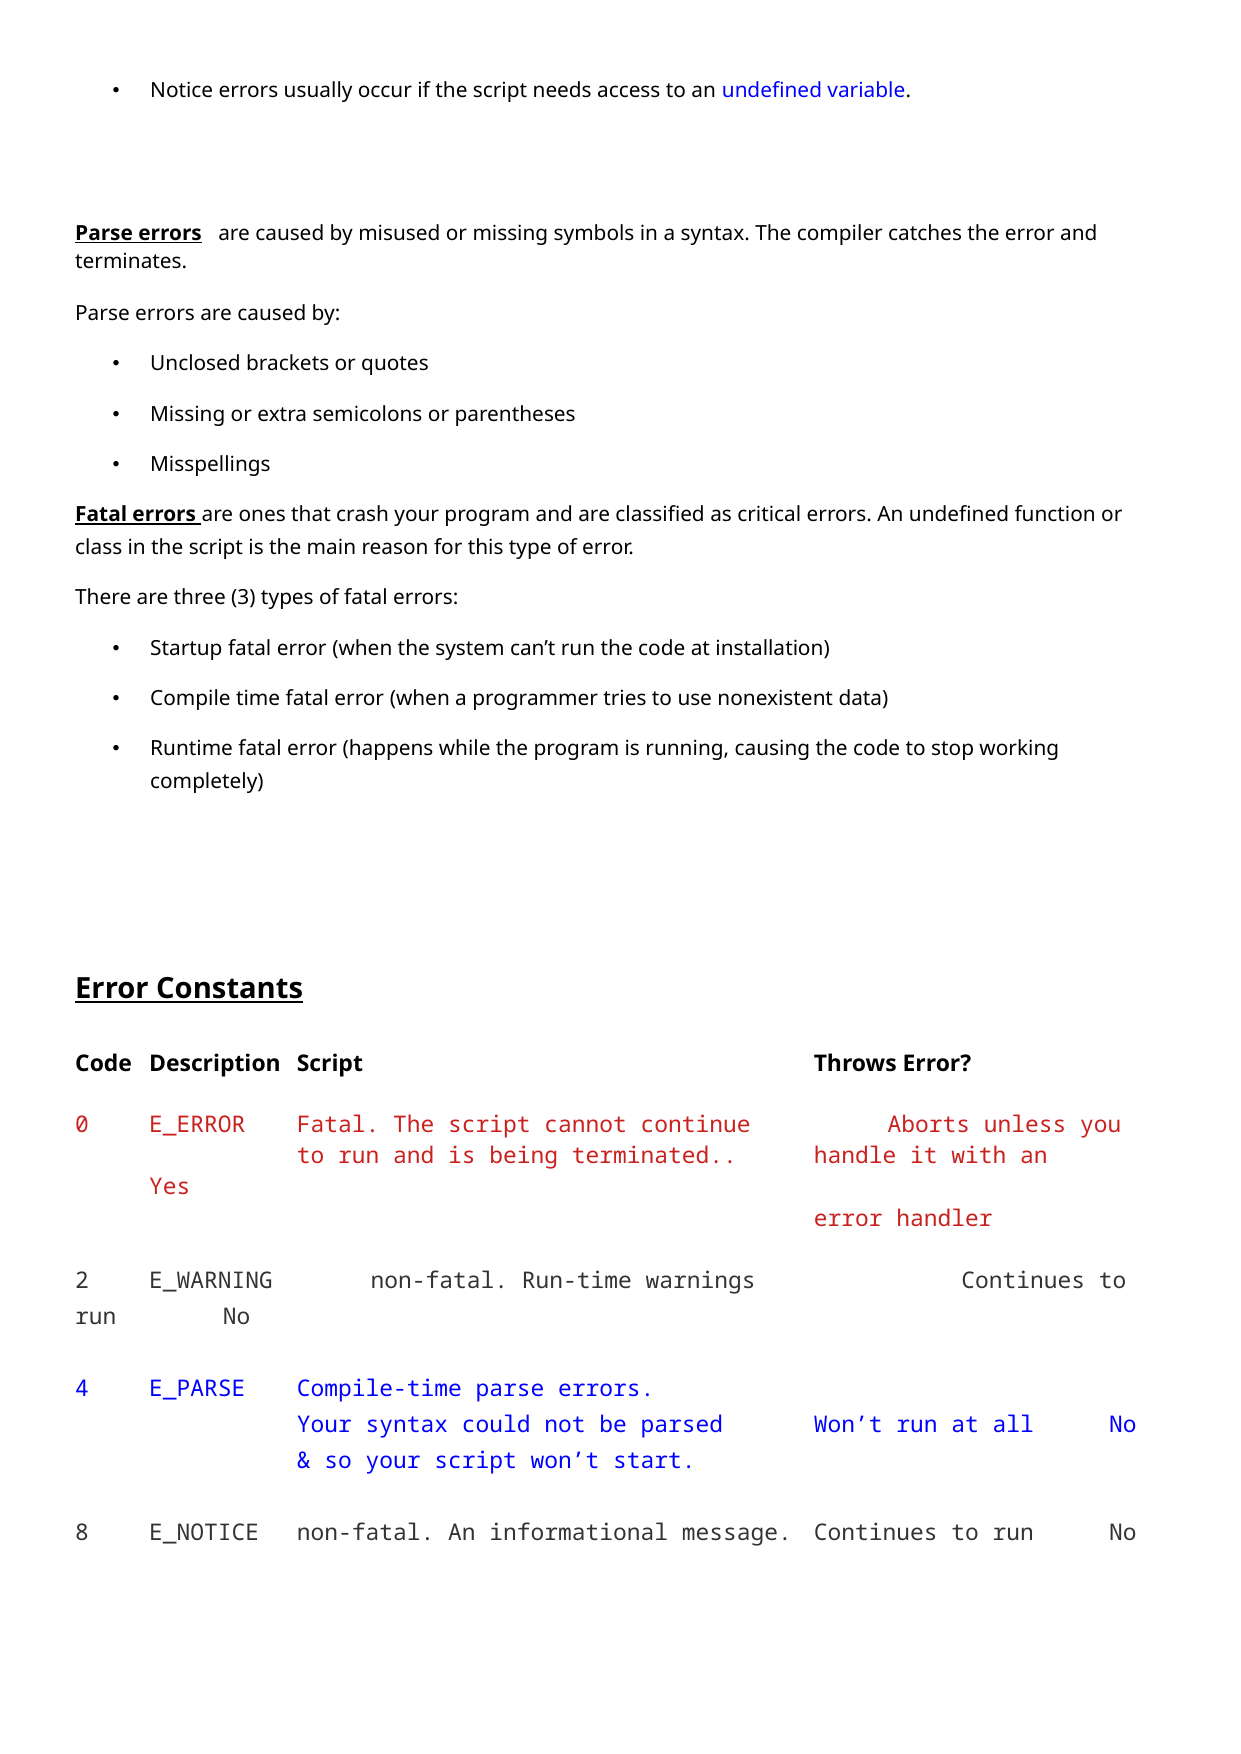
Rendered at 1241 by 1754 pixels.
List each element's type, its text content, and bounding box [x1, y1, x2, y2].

text Code Description Script Throws Error? [75, 1047, 1166, 1078]
text Error Constants [75, 967, 1166, 1007]
list Notice errors usually occur if the script needs access to an undefined variable. [112, 75, 1166, 103]
list Startup fatal error (when the system can’t run the code at installation) [112, 633, 1166, 661]
text error handler [75, 1201, 1166, 1233]
text 2 E_WARNING non-fatal. Run-time warnings Continues to run No [75, 1264, 1166, 1331]
text Parse errors are caused by: [75, 298, 1166, 327]
text There are three (3) types of fatal errors: [75, 582, 1166, 611]
text 8 E_NOTICE non-fatal. An informational message. Continues to run No [75, 1516, 1166, 1547]
text & so your script won’t start. [75, 1444, 1166, 1475]
text 0 E_ERROR Fatal. The script cannot continue Aborts unless you [75, 1108, 1166, 1139]
text Your syntax could not be parsed Won’t run at all No [75, 1408, 1166, 1439]
text Fatal errors are ones that crash your program and are classified as critical errors. An undefined function or class in the script is the main reason for this type of error. [75, 499, 1166, 560]
list Missing or extra semicolons or parentheses [112, 399, 1166, 427]
text 4 E_PARSE Compile-time parse errors. [75, 1372, 1166, 1403]
text to run and is being terminated.. handle it with an Yes [75, 1139, 1166, 1201]
list Runtime fatal error (happens while the program is running, causing the code to stop working completely) [112, 733, 1166, 794]
list Unclosed brackets or quotes [112, 348, 1166, 377]
text Parse errors are caused by misused or missing symbols in a syntax. The compiler catches the error and terminates. [75, 218, 1166, 274]
list Compile time fatal error (when a programmer tries to use nonexistent data) [112, 683, 1166, 711]
list Misspellings [112, 449, 1166, 477]
